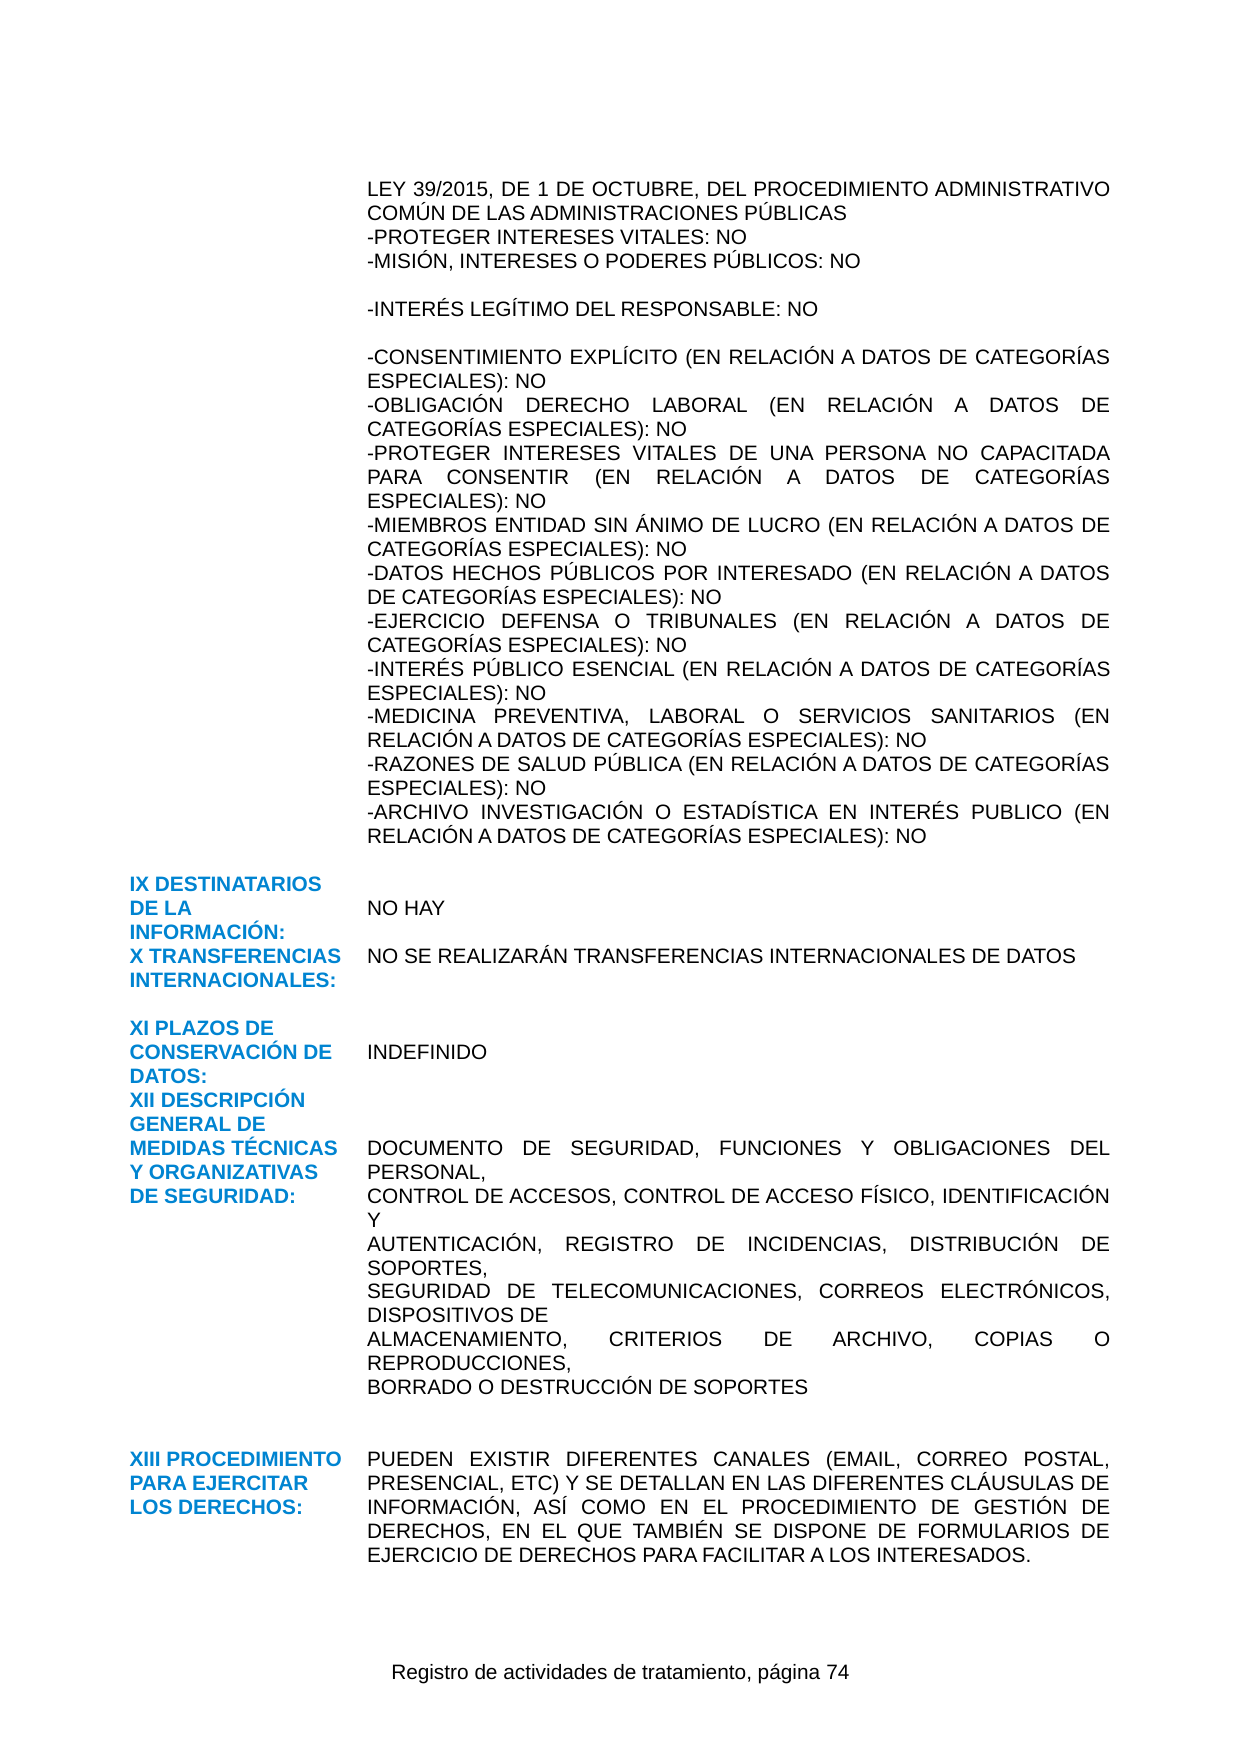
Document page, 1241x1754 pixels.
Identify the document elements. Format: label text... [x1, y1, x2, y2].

table_cell X TRANSFERENCIAS INTERNACIONALES: [118, 944, 356, 1016]
table_cell INDEFINIDO [356, 1016, 1122, 1088]
table_cell IX DESTINATARIOS DE LA INFORMACIÓN: [118, 872, 356, 944]
table_cell XI PLAZOS DE CONSERVACIÓN DE DATOS: [118, 1016, 356, 1088]
table_cell DOCUMENTO DE SEGURIDAD, FUNCIONES Y OBLIGACIONES DEL PERSONAL, CONTROL DE ACCESOS, CONTROL DE ACCESO FÍSICO, IDENTIFICACIÓN Y AUTENTICACIÓN, REGISTRO DE INCIDENCIAS, DISTRIBUCIÓN DE SOPORTES, SEGURIDAD DE TELECOMUNICACIONES, CORREOS ELECTRÓNICOS, DISPOSITIVOS DE ALMACENAMIENTO, CRITERIOS DE ARCHIVO, COPIAS O REPRODUCCIONES, BORRADO O DESTRUCCIÓN DE SOPORTES [356, 1088, 1122, 1447]
table_cell NO HAY [356, 872, 1122, 944]
table_cell XII DESCRIPCIÓN GENERAL DE MEDIDAS TÉCNICAS Y ORGANIZATIVAS DE SEGURIDAD: [118, 1088, 356, 1447]
table_cell NO SE REALIZARÁN TRANSFERENCIAS INTERNACIONALES DE DATOS [356, 944, 1122, 1016]
table_cell PUEDEN EXISTIR DIFERENTES CANALES (EMAIL, CORREO POSTAL, PRESENCIAL, ETC) Y SE DETALLAN EN LAS DIFERENTES CLÁUSULAS DE INFORMACIÓN, ASÍ COMO EN EL PROCEDIMIENTO DE GESTIÓN DE DERECHOS, EN EL QUE TAMBIÉN SE DISPONE DE FORMULARIOS DE EJERCICIO DE DERECHOS PARA FACILITAR A LOS INTERESADOS. [356, 1447, 1122, 1591]
table_cell LEY 39/2015, DE 1 DE OCTUBRE, DEL PROCEDIMIENTO ADMINISTRATIVO COMÚN DE LAS ADMINISTRACIONES PÚBLICAS -PROTEGER INTERESES VITALES: NO -MISIÓN, INTERESES O PODERES PÚBLICOS: NO -INTERÉS LEGÍTIMO DEL RESPONSABLE: NO -CONSENTIMIENTO EXPLÍCITO (EN RELACIÓN A DATOS DE CATEGORÍAS ESPECIALES): NO -OBLIGACIÓN DERECHO LABORAL (EN RELACIÓN A DATOS DE CATEGORÍAS ESPECIALES): NO -PROTEGER INTERESES VITALES DE UNA PERSONA NO CAPACITADA PARA CONSENTIR (EN RELACIÓN A DATOS DE CATEGORÍAS ESPECIALES): NO -MIEMBROS ENTIDAD SIN ÁNIMO DE LUCRO (EN RELACIÓN A DATOS DE CATEGORÍAS ESPECIALES): NO -DATOS HECHOS PÚBLICOS POR INTERESADO (EN RELACIÓN A DATOS DE CATEGORÍAS ESPECIALES): NO -EJERCICIO DEFENSA O TRIBUNALES (EN RELACIÓN A DATOS DE CATEGORÍAS ESPECIALES): NO -INTERÉS PÚBLICO ESENCIAL (EN RELACIÓN A DATOS DE CATEGORÍAS ESPECIALES): NO -MEDICINA PREVENTIVA, LABORAL O SERVICIOS SANITARIOS (EN RELACIÓN A DATOS DE CATEGORÍAS ESPECIALES): NO -RAZONES DE SALUD PÚBLICA (EN RELACIÓN A DATOS DE CATEGORÍAS ESPECIALES): NO -ARCHIVO INVESTIGACIÓN O ESTADÍSTICA EN INTERÉS PUBLICO (EN RELACIÓN A DATOS DE CATEGORÍAS ESPECIALES): NO [356, 177, 1122, 872]
table_cell [118, 177, 356, 872]
table_cell XIII PROCEDIMIENTO PARA EJERCITAR LOS DERECHOS: [118, 1447, 356, 1591]
